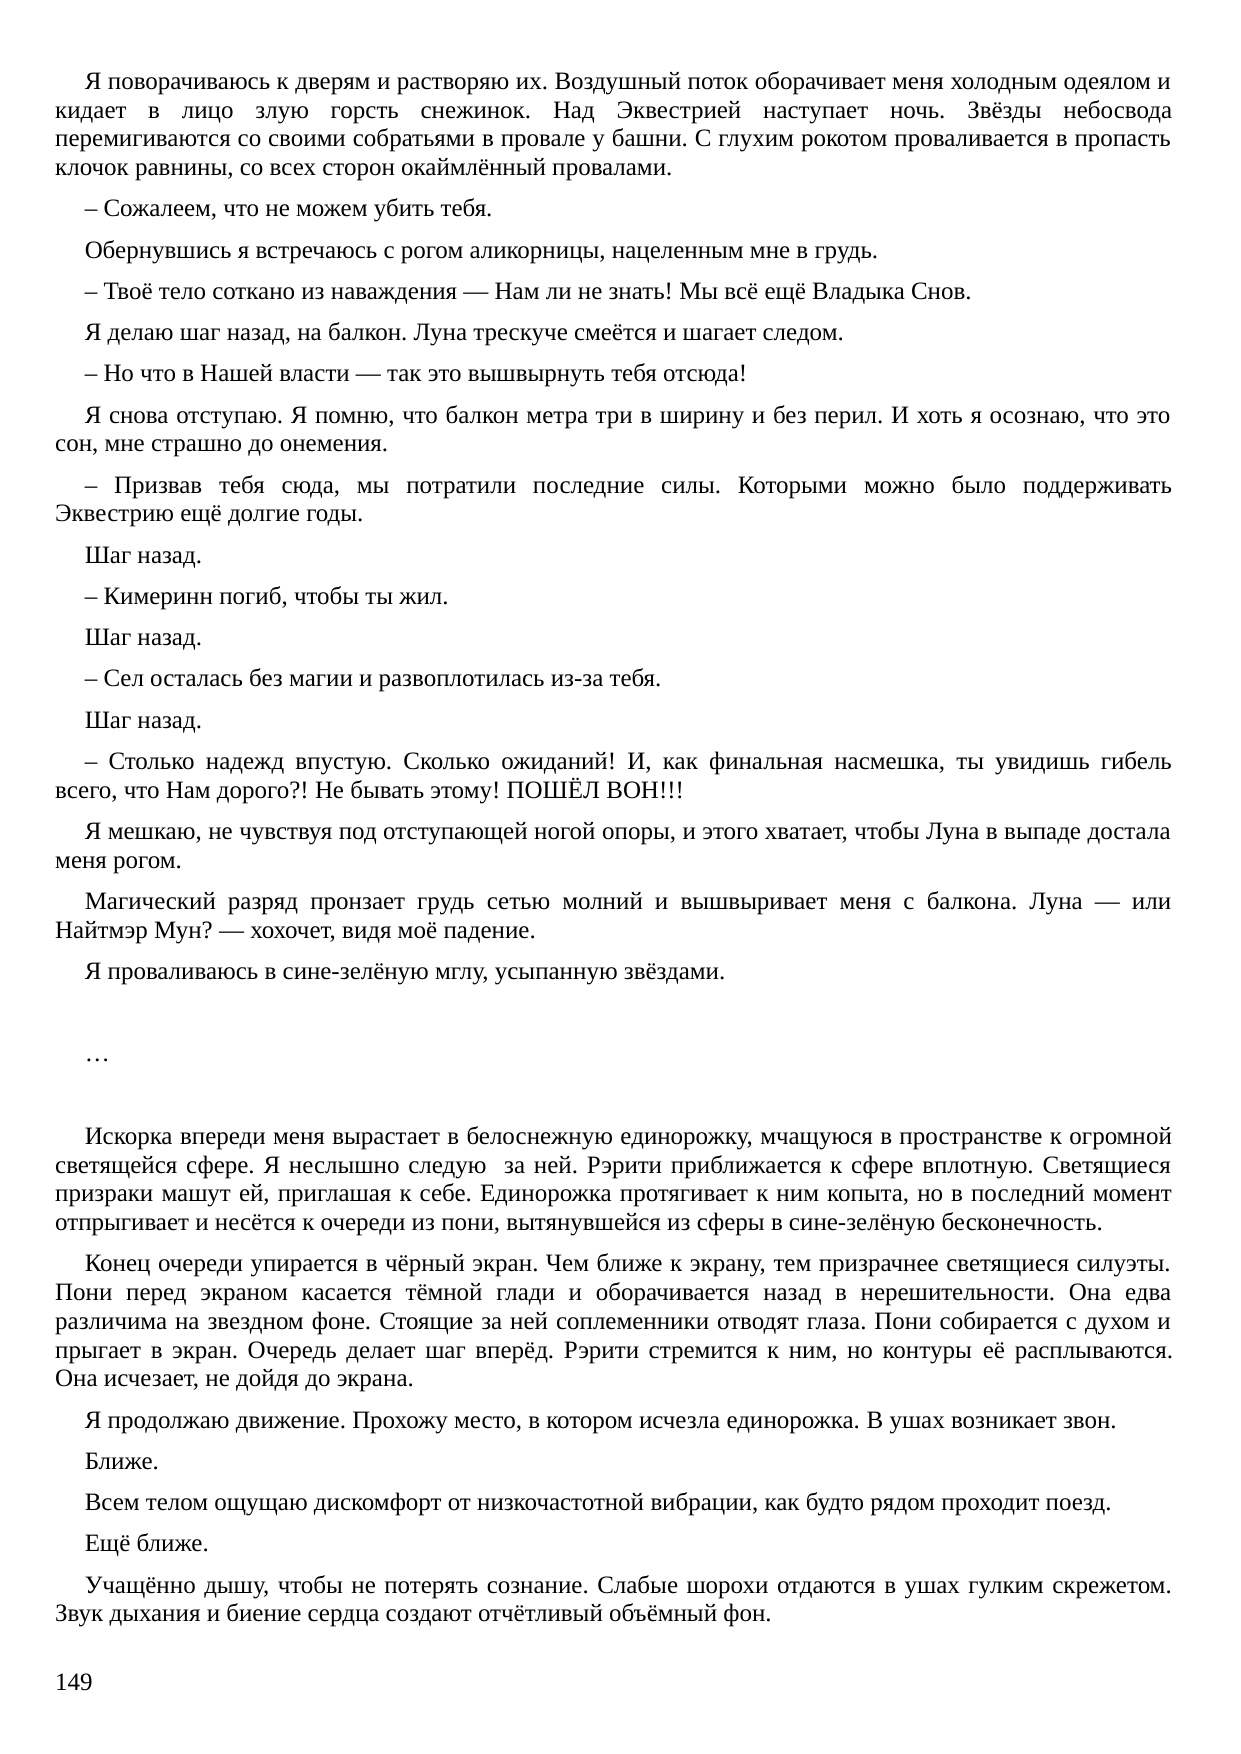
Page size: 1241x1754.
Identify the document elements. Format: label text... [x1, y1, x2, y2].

text – Призвав тебя сюда, мы потратили последние силы. Которыми можно было поддерживать Эквестрию ещё долгие годы. [55, 470, 1173, 527]
text Учащённо дышу, чтобы не потерять сознание. Слабые шорохи отдаются в ушах гулким скрежетом. Звук дыхания и биение сердца создают отчётливый объёмный фон. [55, 1570, 1173, 1627]
text Искорка впереди меня вырастает в белоснежную единорожку, мчащуюся в пространстве к огромной светящейся сфере. Я неслышно следую за ней. Рэрити приближается к сфере вплотную. Светящиеся призраки машут ей, приглашая к себе. Единорожка протягивает к ним копыта, но в последний момент отпрыгивает и несётся к очереди из пони, вытянувшейся из сферы в сине-зелёную бесконечность. [55, 1121, 1173, 1236]
text Шаг назад. [55, 540, 1173, 568]
text Ближе. [55, 1446, 1173, 1475]
text Шаг назад. [55, 622, 1173, 651]
text – Столько надежд впустую. Сколько ожиданий! И, как финальная насмешка, ты увидишь гибель всего, что Нам дорого?! Не бывать этому! ПОШЁЛ ВОН!!! [55, 746, 1173, 803]
text Магический разряд пронзает грудь сетью молний и вышвыривает меня с балкона. Луна — или Найтмэр Мун? — хохочет, видя моё падение. [55, 886, 1173, 943]
text Обернувшись я встречаюсь с рогом аликорницы, нацеленным мне в грудь. [55, 235, 1173, 263]
text Всем телом ощущаю дискомфорт от низкочастотной вибрации, как будто рядом проходит поезд. [55, 1487, 1173, 1516]
text Конец очереди упирается в чёрный экран. Чем ближе к экрану, тем призрачнее светящиеся силуэты. Пони перед экраном касается тёмной глади и оборачивается назад в нерешительности. Она едва различима на звездном фоне. Стоящие за ней соплеменники отводят глаза. Пони собирается с духом и прыгает в экран. Очередь делает шаг вперёд. Рэрити стремится к ним, но контуры её расплываются. Она исчезает, не дойдя до экрана. [55, 1248, 1173, 1392]
text – Сел осталась без магии и развоплотилась из-за тебя. [55, 663, 1173, 692]
text … [55, 1038, 1173, 1067]
text Я продолжаю движение. Прохожу место, в котором исчезла единорожка. В ушах возникает звон. [55, 1405, 1173, 1433]
text – Но что в Нашей власти — так это вышвырнуть тебя отсюда! [55, 358, 1173, 387]
text Я поворачиваюсь к дверям и растворяю их. Воздушный поток оборачивает меня холодным одеялом и кидает в лицо злую горсть снежинок. Над Эквестрией наступает ночь. Звёзды небосвода перемигиваются со своими собратьями в провале у башни. С глухим рокотом проваливается в пропасть клочок равнины, со всех сторон окаймлённый провалами. [55, 66, 1173, 181]
text Шаг назад. [55, 705, 1173, 733]
text – Сожалеем, что не можем убить тебя. [55, 193, 1173, 222]
text Я снова отступаю. Я помню, что балкон метра три в ширину и без перил. И хоть я осознаю, что это сон, мне страшно до онемения. [55, 400, 1173, 457]
text Я проваливаюсь в сине-зелёную мглу, усыпанную звёздами. [55, 956, 1173, 985]
text – Твоё тело соткано из наваждения — Нам ли не знать! Мы всё ещё Владыка Снов. [55, 276, 1173, 305]
text Ещё ближе. [55, 1528, 1173, 1557]
text – Кимеринн погиб, чтобы ты жил. [55, 581, 1173, 610]
text Я мешкаю, не чувствуя под отступающей ногой опоры, и этого хватает, чтобы Луна в выпаде достала меня рогом. [55, 816, 1173, 873]
text Я делаю шаг назад, на балкон. Луна трескуче смеётся и шагает следом. [55, 317, 1173, 346]
